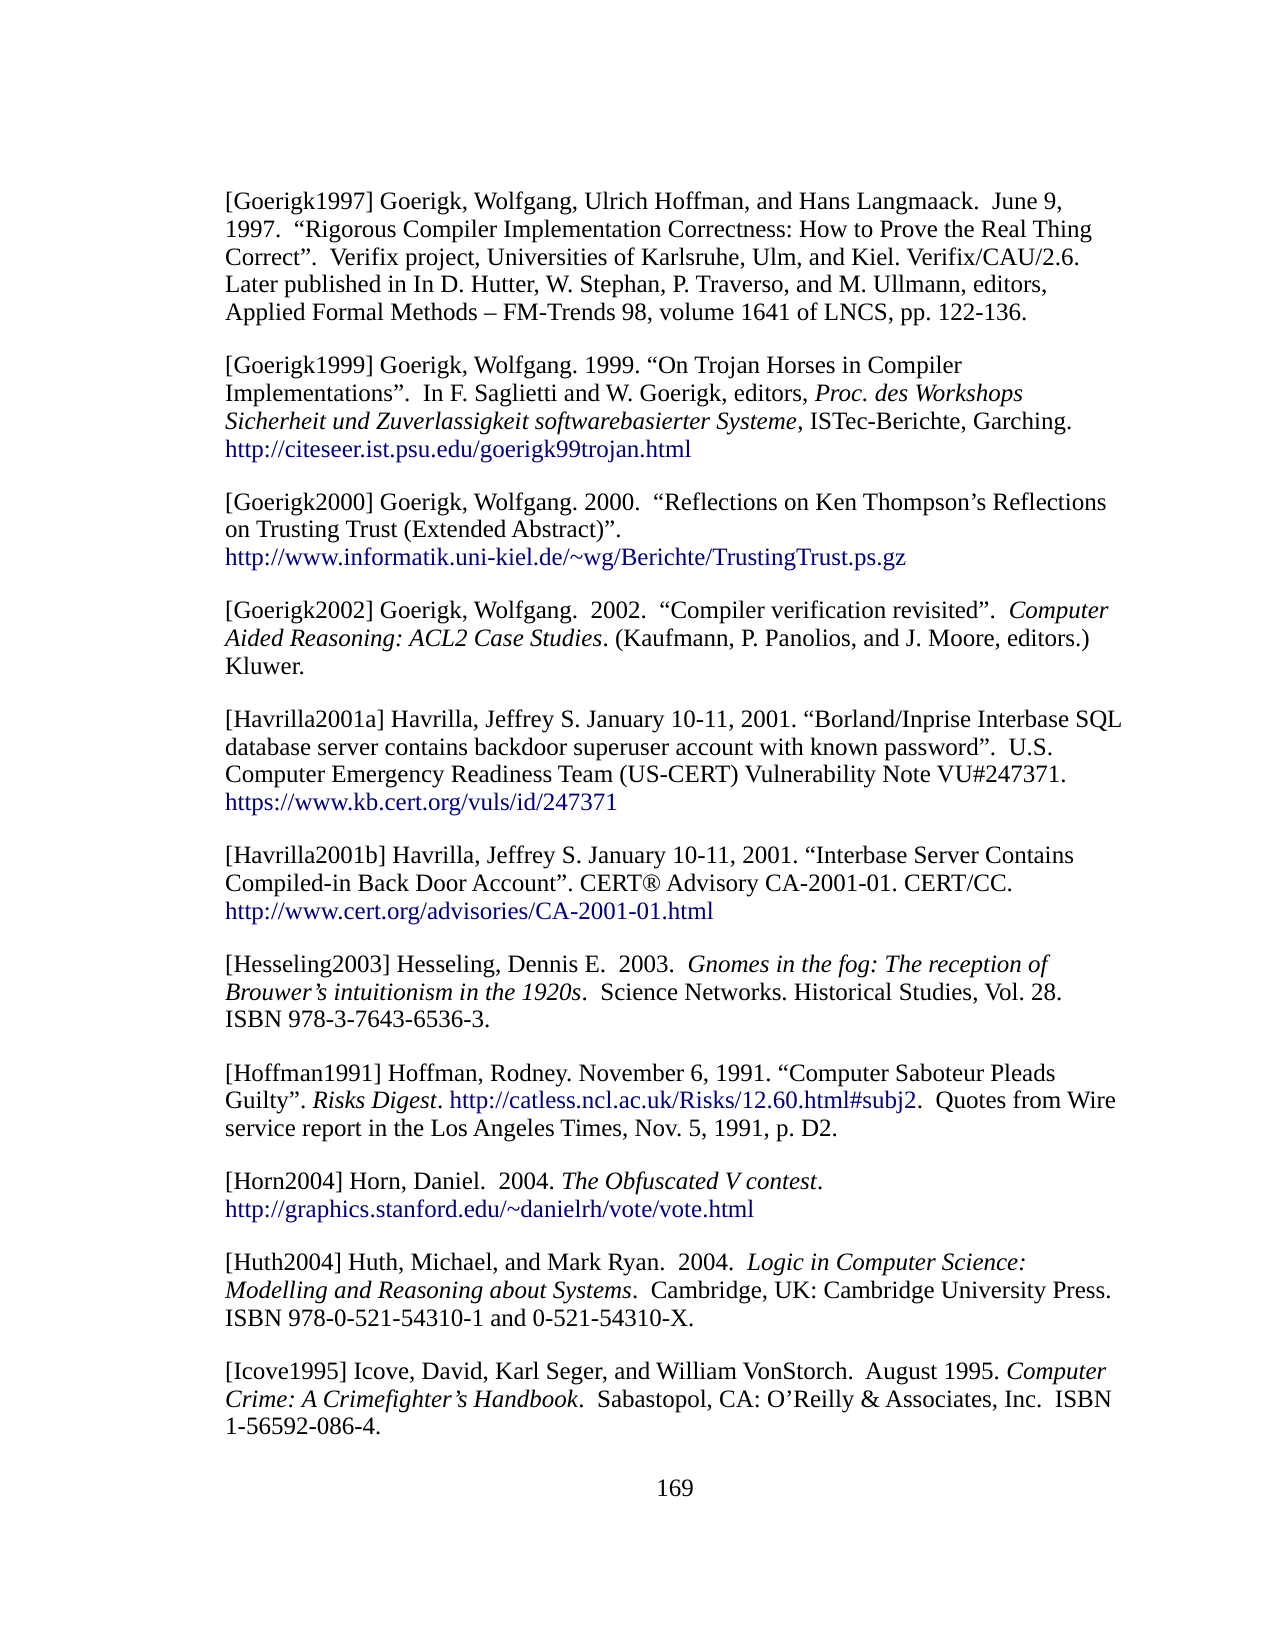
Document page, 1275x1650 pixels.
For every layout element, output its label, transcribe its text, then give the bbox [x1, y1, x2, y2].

text [Goerigk1997] Goerigk, Wolfgang, Ulrich Hoffman, and Hans Langmaack. June 9, 1997. “Rigorous Compiler Implementation Correctness: How to Prove the Real Thing Correct”. Verifix project, Universities of Karlsruhe, Ulm, and Kiel. Verifix/CAU/2.6. Later published in In D. Hutter, W. Stephan, P. Traverso, and M. Ullmann, editors, Applied Formal Methods – FM-Trends 98, volume 1641 of LNCS, pp. 122-136. [225, 187, 1125, 326]
text [Hoffman1991] Hoffman, Rodney. November 6, 1991. “Computer Saboteur Pleads Guilty”. Risks Digest. http://catless.ncl.ac.uk/Risks/12.60.html#subj2. Quotes from Wire service report in the Los Angeles Times, Nov. 5, 1991, p. D2. [225, 1059, 1125, 1142]
text [Havrilla2001a] Havrilla, Jeffrey S. January 10-11, 2001. “Borland/Inprise Interbase SQL database server contains backdoor superuser account with known password”. U.S. Computer Emergency Readiness Team (US-CERT) Vulnerability Note VU#247371. https://www.kb.cert.org/vuls/id/247371 [225, 705, 1125, 816]
text [Havrilla2001b] Havrilla, Jeffrey S. January 10-11, 2001. “Interbase Server Contains Compiled-in Back Door Account”. CERT® Advisory CA-2001-01. CERT/CC. http://www.cert.org/advisories/CA-2001-01.html [225, 842, 1125, 925]
text [Goerigk1999] Goerigk, Wolfgang. 1999. “On Trojan Horses in Compiler Implementations”. In F. Saglietti and W. Goerigk, editors, Proc. des Workshops Sicherheit und Zuverlassigkeit softwarebasierter Systeme, ISTec-Berichte, Garching. http://citeseer.ist.psu.edu/goerigk99trojan.html [225, 352, 1125, 462]
text [Goerigk2002] Goerigk, Wolfgang. 2002. “Compiler verification revisited”. Computer Aided Reasoning: ACL2 Case Studies. (Kaufmann, P. Panolios, and J. Moore, editors.) Kluwer. [225, 597, 1125, 680]
text [Huth2004] Huth, Michael, and Mark Ryan. 2004. Logic in Computer Science: Modelling and Reasoning about Systems. Cambridge, UK: Cambridge University Press. ISBN 978-0-521-54310-1 and 0-521-54310-X. [225, 1248, 1125, 1332]
text [Hesseling2003] Hesseling, Dennis E. 2003. Gnomes in the fog: The reception of Brouwer’s intuitionism in the 1920s. Science Networks. Historical Studies, Vol. 28. ISBN 978-3-7643-6536-3. [225, 950, 1125, 1033]
text [Icove1995] Icove, David, Karl Seger, and William VonStorch. August 1995. Computer Crime: A Crimefighter’s Handbook. Sabastopol, CA: O’Reilly & Associates, Inc. ISBN 1-56592-086-4. [225, 1357, 1125, 1440]
text [Goerigk2000] Goerigk, Wolfgang. 2000. “Reflections on Ken Thompson’s Reflections on Trusting Trust (Extended Abstract)”. http://www.informatik.uni-kiel.de/~wg/Berichte/TrustingTrust.ps.gz [225, 488, 1125, 571]
text [Horn2004] Horn, Daniel. 2004. The Obfuscated V contest. http://graphics.stanford.edu/~danielrh/vote/vote.html [225, 1167, 1125, 1223]
